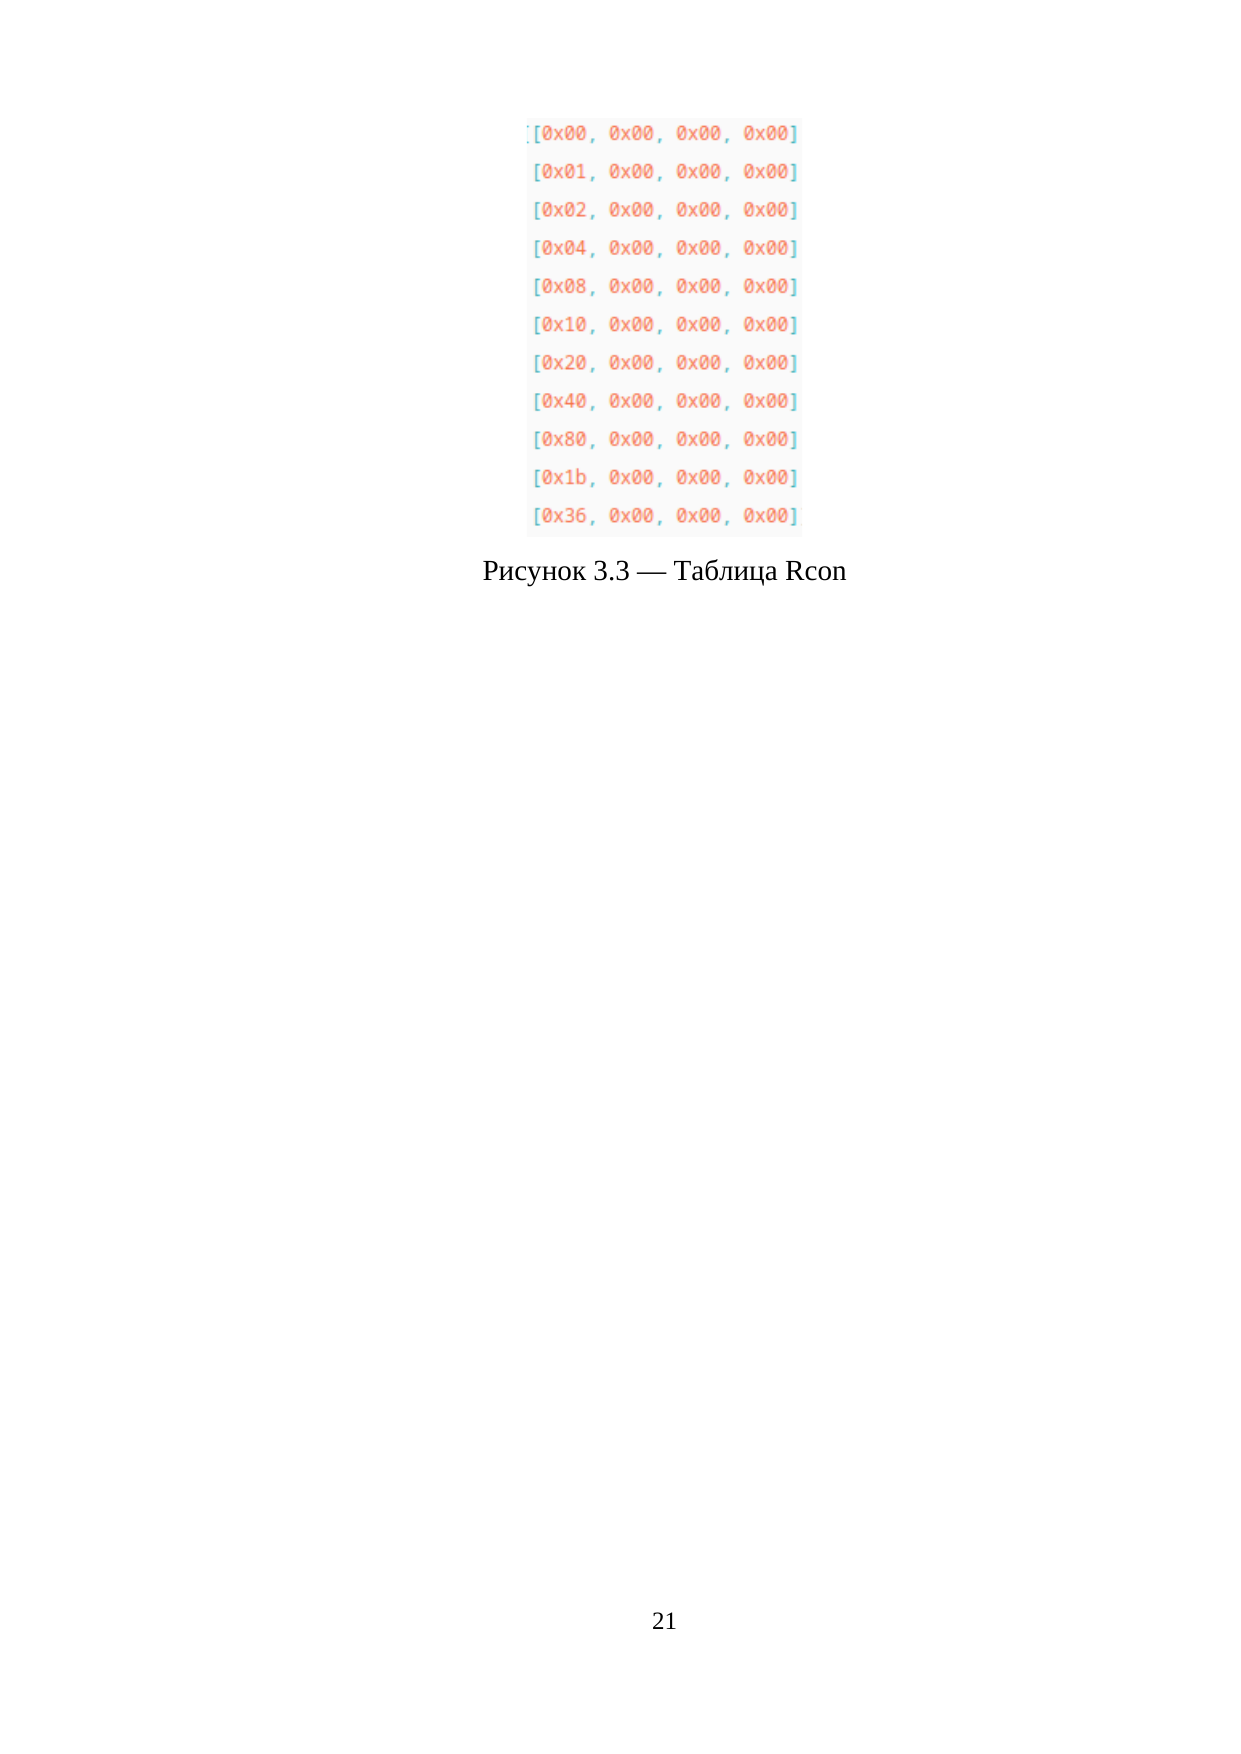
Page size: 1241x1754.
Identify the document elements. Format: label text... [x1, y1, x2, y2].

picture [526, 118, 803, 537]
title Рисунок 3.3 — Таблица Rcon [177, 537, 1152, 587]
